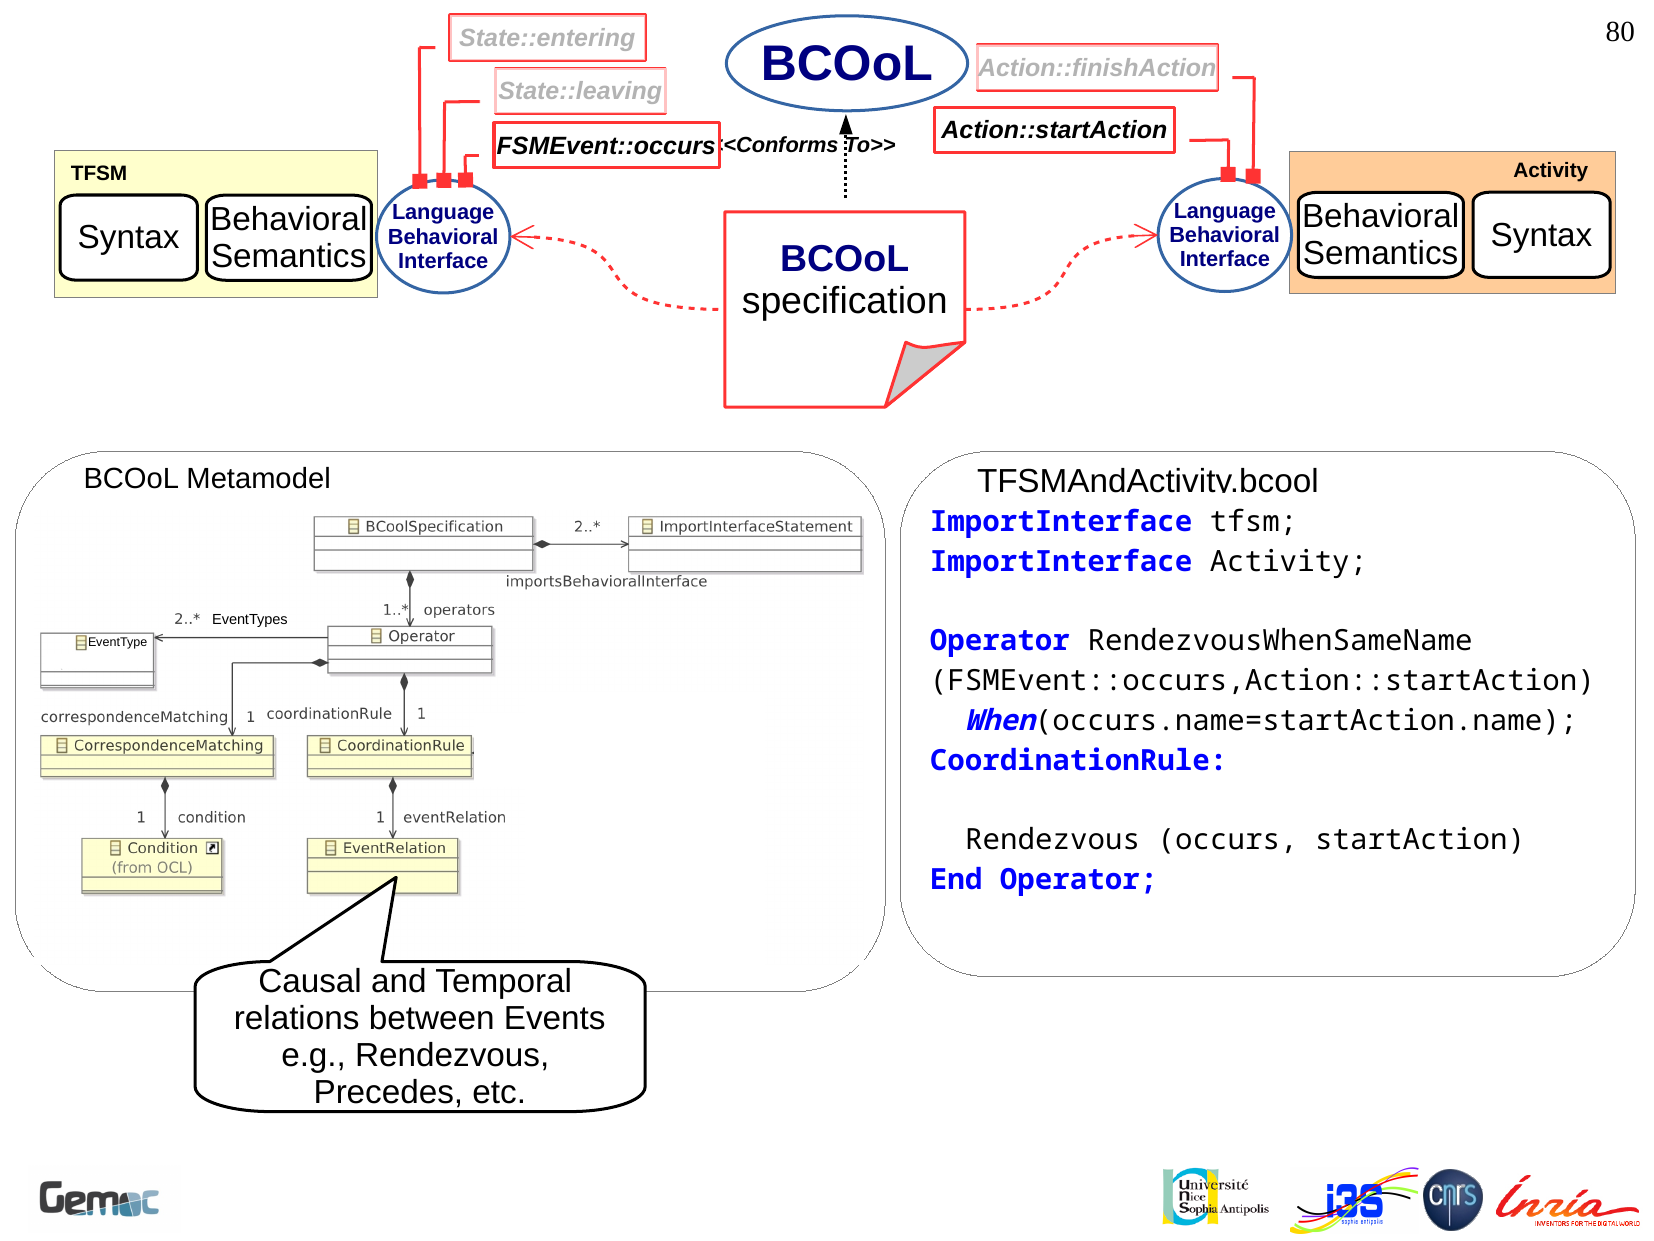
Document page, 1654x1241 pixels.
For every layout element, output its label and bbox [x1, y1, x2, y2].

text_box [975, 44, 1218, 90]
picture [1137, 1150, 1647, 1241]
text_box [450, 15, 646, 61]
text_box [45, 603, 438, 727]
text_box [54, 47, 675, 298]
text_box [726, 15, 968, 111]
text_box [915, 454, 1621, 993]
text_box [494, 108, 1175, 408]
text_box [1158, 77, 1634, 294]
text_box [68, 454, 474, 508]
picture [34, 510, 864, 967]
text_box [195, 691, 766, 1112]
